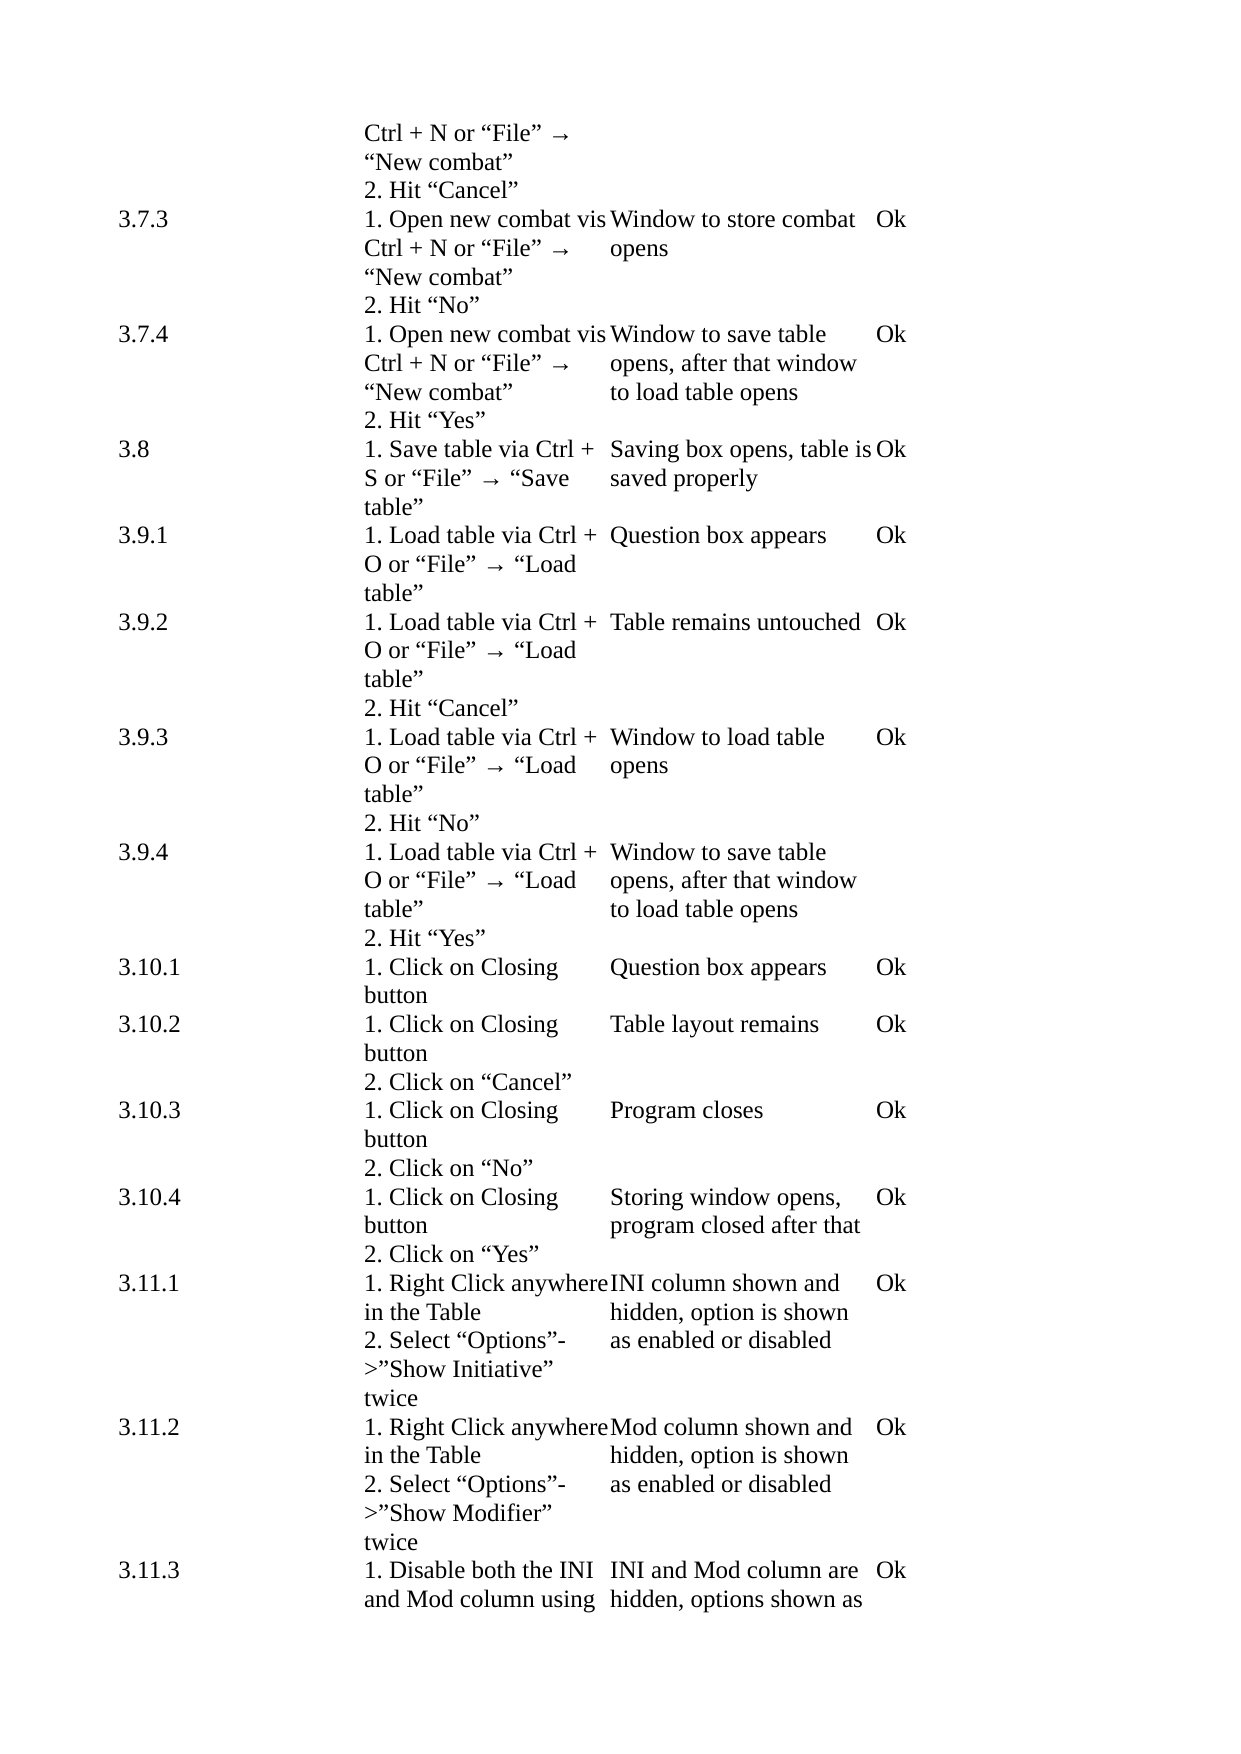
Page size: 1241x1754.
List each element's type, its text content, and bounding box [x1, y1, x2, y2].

table_cell 1. Click on Closing button 2. Click on “Yes” [364, 1182, 610, 1268]
table_cell Ok [876, 434, 1122, 521]
table_cell 1. Open new combat vis Ctrl + N or “File” → “New combat” 2. Hit “Yes” [364, 319, 610, 434]
table_cell Question box appears [610, 521, 876, 607]
table_cell 1. Right Click anywhere in the Table 2. Select “Options”->”Show Initiative” twice [364, 1268, 610, 1412]
table_cell Ok [876, 1009, 1122, 1096]
table_cell 3.7.3 [118, 204, 364, 319]
table_cell 3.9.2 [118, 607, 364, 722]
table_cell 3.11.2 [118, 1412, 364, 1556]
table_cell Window to save table opens, after that window to load table opens [610, 837, 876, 952]
table_cell 3.10.4 [118, 1182, 364, 1268]
table_cell Window to save table opens, after that window to load table opens [610, 319, 876, 434]
table_cell Ok [876, 1268, 1122, 1412]
table_cell 1. Load table via Ctrl + O or “File” → “Load table” 2. Hit “Cancel” [364, 607, 610, 722]
table_cell 3.11.3 [118, 1556, 364, 1613]
table_cell 1. Load table via Ctrl + O or “File” → “Load table” 2. Hit “Yes” [364, 837, 610, 952]
table_cell 1. Click on Closing button 2. Click on “No” [364, 1096, 610, 1182]
table_cell Program closes [610, 1096, 876, 1182]
table_cell 1. Right Click anywhere in the Table 2. Select “Options”->”Show Modifier” twice [364, 1412, 610, 1556]
table_cell 1. Load table via Ctrl + O or “File” → “Load table” [364, 521, 610, 607]
table_cell 3.9.4 [118, 837, 364, 952]
table_cell Window to store combat opens [610, 204, 876, 319]
table_cell Ok [876, 1412, 1122, 1556]
table_cell 3.10.1 [118, 952, 364, 1009]
table_cell Ok [876, 521, 1122, 607]
table_cell Window to load table opens [610, 722, 876, 837]
table_cell Ctrl + N or “File” → “New combat” 2. Hit “Cancel” [364, 118, 610, 204]
table_cell 1. Save table via Ctrl + S or “File” → “Save table” [364, 434, 610, 521]
table_cell 3.7.4 [118, 319, 364, 434]
table_cell [876, 837, 1122, 952]
table_cell 1. Open new combat vis Ctrl + N or “File” → “New combat” 2. Hit “No” [364, 204, 610, 319]
table_cell 1. Disable both the INI and Mod column using [364, 1556, 610, 1613]
table_cell INI column shown and hidden, option is shown as enabled or disabled [610, 1268, 876, 1412]
table_cell 1. Click on Closing button [364, 952, 610, 1009]
table_cell 1. Click on Closing button 2. Click on “Cancel” [364, 1009, 610, 1096]
table_cell [610, 118, 876, 204]
table_cell 3.8 [118, 434, 364, 521]
table_cell 3.9.3 [118, 722, 364, 837]
table_cell Storing window opens, program closed after that [610, 1182, 876, 1268]
table_cell 3.10.3 [118, 1096, 364, 1182]
table_cell Saving box opens, table is saved properly [610, 434, 876, 521]
table_cell Ok [876, 204, 1122, 319]
table_cell Ok [876, 952, 1122, 1009]
table_cell INI and Mod column are hidden, options shown as [610, 1556, 876, 1613]
table_cell Ok [876, 607, 1122, 722]
table_cell 3.10.2 [118, 1009, 364, 1096]
table_cell [876, 118, 1122, 204]
table_cell Ok [876, 1182, 1122, 1268]
table_cell Ok [876, 1096, 1122, 1182]
table_cell 1. Load table via Ctrl + O or “File” → “Load table” 2. Hit “No” [364, 722, 610, 837]
table_cell Ok [876, 1556, 1122, 1613]
table_cell Ok [876, 722, 1122, 837]
table_cell [118, 118, 364, 204]
table_cell Mod column shown and hidden, option is shown as enabled or disabled [610, 1412, 876, 1556]
table_cell Table layout remains [610, 1009, 876, 1096]
table_cell Question box appears [610, 952, 876, 1009]
table_cell Table remains untouched [610, 607, 876, 722]
table_cell 3.9.1 [118, 521, 364, 607]
table_cell 3.11.1 [118, 1268, 364, 1412]
table_cell Ok [876, 319, 1122, 434]
